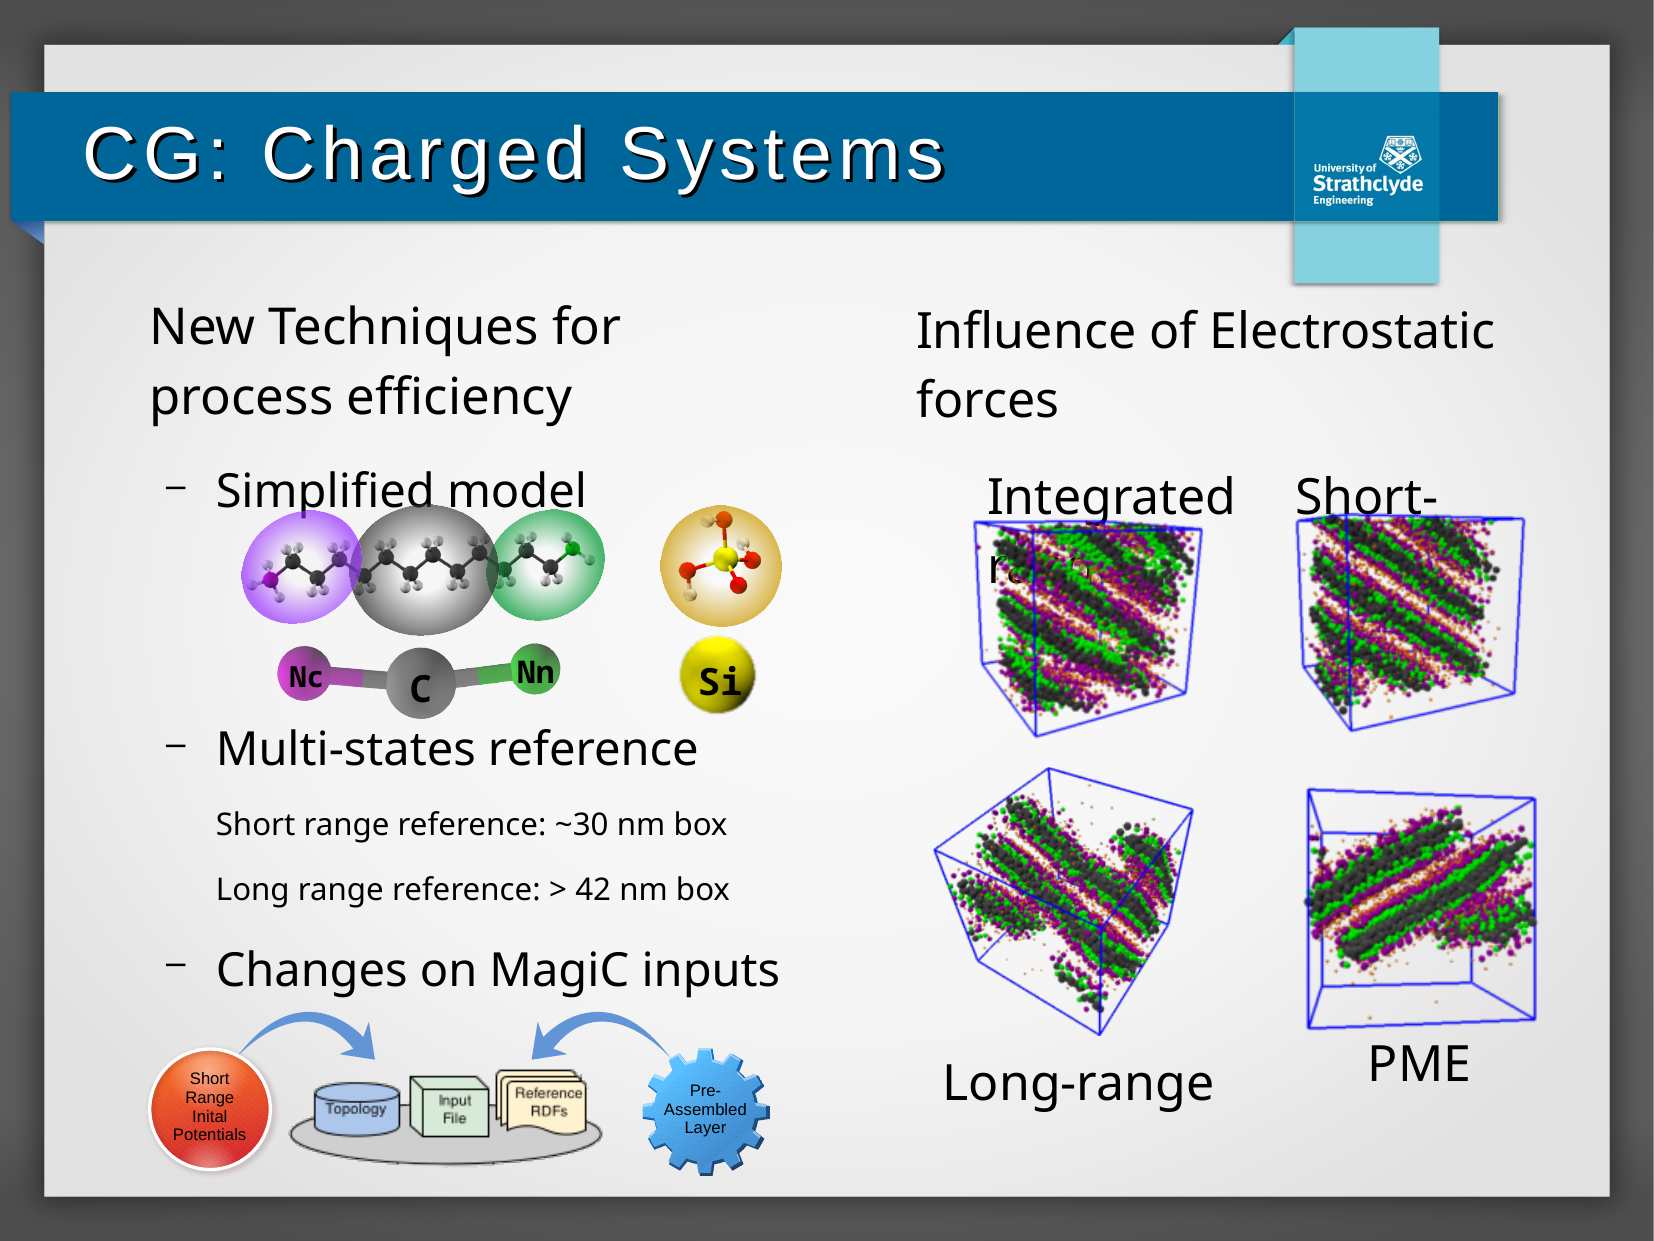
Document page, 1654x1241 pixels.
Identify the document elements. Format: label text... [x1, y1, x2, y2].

picture [0, 0, 1654, 1241]
text_box [241, 504, 605, 636]
text_box Long-range [800, 1046, 1217, 1123]
text_box Pre- Assembled Layer [649, 1073, 762, 1146]
text_box Si [556, 655, 751, 714]
text_box [660, 505, 782, 614]
list Influence of Electrostatic forces Integrated Short-range [845, 295, 1572, 1170]
list New Techniques for process efficiency Simplified model Multi-states reference Short range reference: ~30 nm box Long range reference: > 42 nm box Changes on MagiC inputs [82, 290, 809, 1010]
text_box Nc [147, 656, 370, 715]
title CG: Charged Systems [82, 94, 1264, 213]
text_box PME [1226, 1027, 1642, 1104]
text_box Short Range Inital Potentials [153, 1061, 267, 1153]
text_box Nn [375, 649, 591, 726]
text_box C [267, 662, 485, 721]
